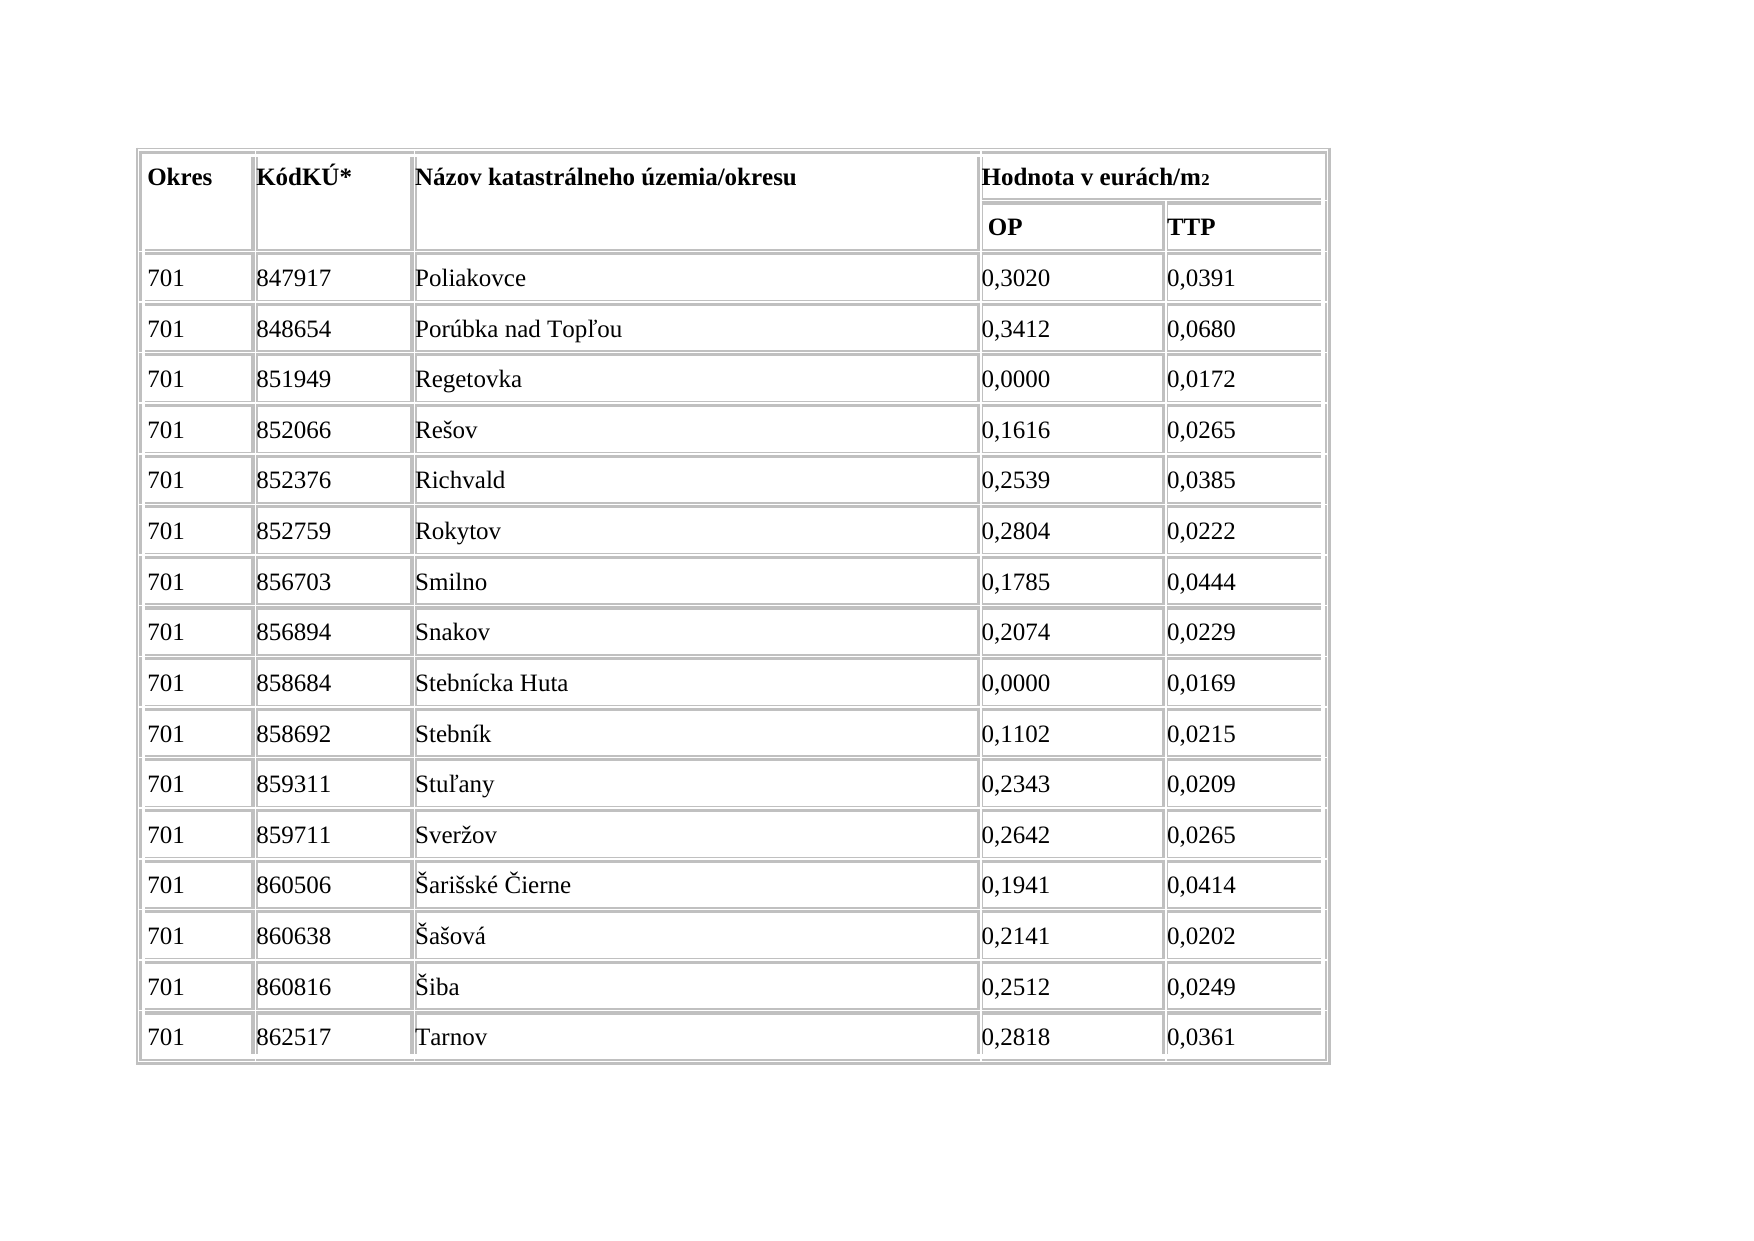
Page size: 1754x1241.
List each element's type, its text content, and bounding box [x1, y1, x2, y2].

table_cell Stuľany [417, 761, 977, 806]
table_cell 0,0172 [1165, 350, 1328, 401]
table_cell 0,2539 [983, 458, 1162, 502]
table_header KódKÚ* [255, 149, 413, 249]
table_cell 852759 [258, 508, 410, 553]
table_cell Regetovka [417, 356, 977, 401]
table_cell Stebnícka Huta [417, 660, 977, 704]
table_cell 701 [139, 350, 254, 401]
table_cell 0,0215 [1165, 705, 1328, 755]
table_cell 848654 [258, 306, 410, 350]
table_cell 0,0680 [1165, 300, 1328, 350]
table_cell 0,0229 [1165, 603, 1328, 654]
table_cell 0,0391 [1165, 249, 1328, 299]
table_cell 860638 [258, 913, 410, 958]
table_cell 0,2512 [983, 964, 1162, 1008]
table_cell 859311 [258, 761, 410, 806]
table_cell 701 [139, 1008, 254, 1059]
table_cell Sveržov [417, 812, 977, 856]
table_cell 701 [139, 502, 254, 553]
table_cell 0,0249 [1165, 958, 1328, 1008]
table_cell 0,2343 [983, 761, 1162, 806]
table_cell 0,2818 [980, 1008, 1165, 1059]
table_cell 0,1941 [983, 863, 1162, 907]
table_cell 858684 [258, 660, 410, 704]
table_cell Šarišské Čierne [417, 863, 977, 907]
table_cell 0,0265 [1165, 806, 1328, 856]
table_cell 0,0209 [1165, 755, 1328, 806]
table_cell Šašová [417, 913, 977, 958]
table_cell 0,0000 [983, 660, 1162, 704]
table_cell 701 [139, 654, 254, 704]
table_cell 701 [139, 451, 254, 502]
table_cell Snakov [417, 610, 977, 654]
table_cell 701 [139, 705, 254, 755]
table_cell 0,1102 [983, 711, 1162, 755]
table_cell Stebník [417, 711, 977, 755]
table_cell 0,0444 [1165, 553, 1328, 603]
table_cell 0,0169 [1165, 654, 1328, 704]
table_cell TTP [1165, 198, 1328, 249]
table_cell 0,2642 [983, 812, 1162, 856]
table_cell 701 [139, 249, 254, 299]
table_header Okres [142, 154, 254, 249]
table_cell 860506 [258, 863, 410, 907]
table_cell 0,3020 [983, 255, 1162, 299]
table_cell 0,0000 [983, 356, 1162, 401]
table_cell Porúbka nad Topľou [417, 306, 977, 350]
table_cell 701 [139, 300, 254, 350]
table_header Názov katastrálneho územia/okresu [414, 149, 980, 249]
table_cell 862517 [255, 1008, 413, 1059]
table_cell OP [983, 205, 1162, 249]
table_cell 701 [139, 553, 254, 603]
table_cell 0,0265 [1165, 401, 1328, 451]
table_cell 0,2141 [983, 913, 1162, 958]
table_cell 0,1616 [983, 407, 1162, 451]
table_cell 859711 [258, 812, 410, 856]
table_cell 847917 [258, 255, 410, 299]
table_cell Rešov [417, 407, 977, 451]
table_cell 0,2804 [983, 508, 1162, 553]
table_header Hodnota v eurách/m2 [980, 149, 1328, 198]
table_cell 701 [139, 856, 254, 907]
table_cell 0,0385 [1165, 451, 1328, 502]
table_cell 0,3412 [983, 306, 1162, 350]
table_cell 851949 [258, 356, 410, 401]
table_cell Richvald [417, 458, 977, 502]
table_cell 856703 [258, 559, 410, 603]
table_cell 0,0202 [1165, 907, 1328, 958]
table_cell 701 [139, 603, 254, 654]
table_cell Rokytov [417, 508, 977, 553]
table_cell Tarnov [414, 1008, 980, 1059]
table_cell 852376 [258, 458, 410, 502]
table_cell 701 [139, 806, 254, 856]
table_cell 0,2074 [983, 610, 1162, 654]
table_cell 0,0222 [1165, 502, 1328, 553]
table_cell 701 [139, 907, 254, 958]
table_cell Šiba [417, 964, 977, 1008]
table_cell 0,1785 [983, 559, 1162, 603]
table_cell 701 [139, 755, 254, 806]
table_cell 701 [139, 401, 254, 451]
table_cell 860816 [258, 964, 410, 1008]
table_cell Smilno [417, 559, 977, 603]
table_cell 852066 [258, 407, 410, 451]
table_cell Poliakovce [417, 255, 977, 299]
table_cell 0,0414 [1165, 856, 1328, 907]
table_cell 0,0361 [1165, 1008, 1328, 1059]
table_cell 856894 [258, 610, 410, 654]
table_cell 701 [139, 958, 254, 1008]
table_cell 858692 [258, 711, 410, 755]
